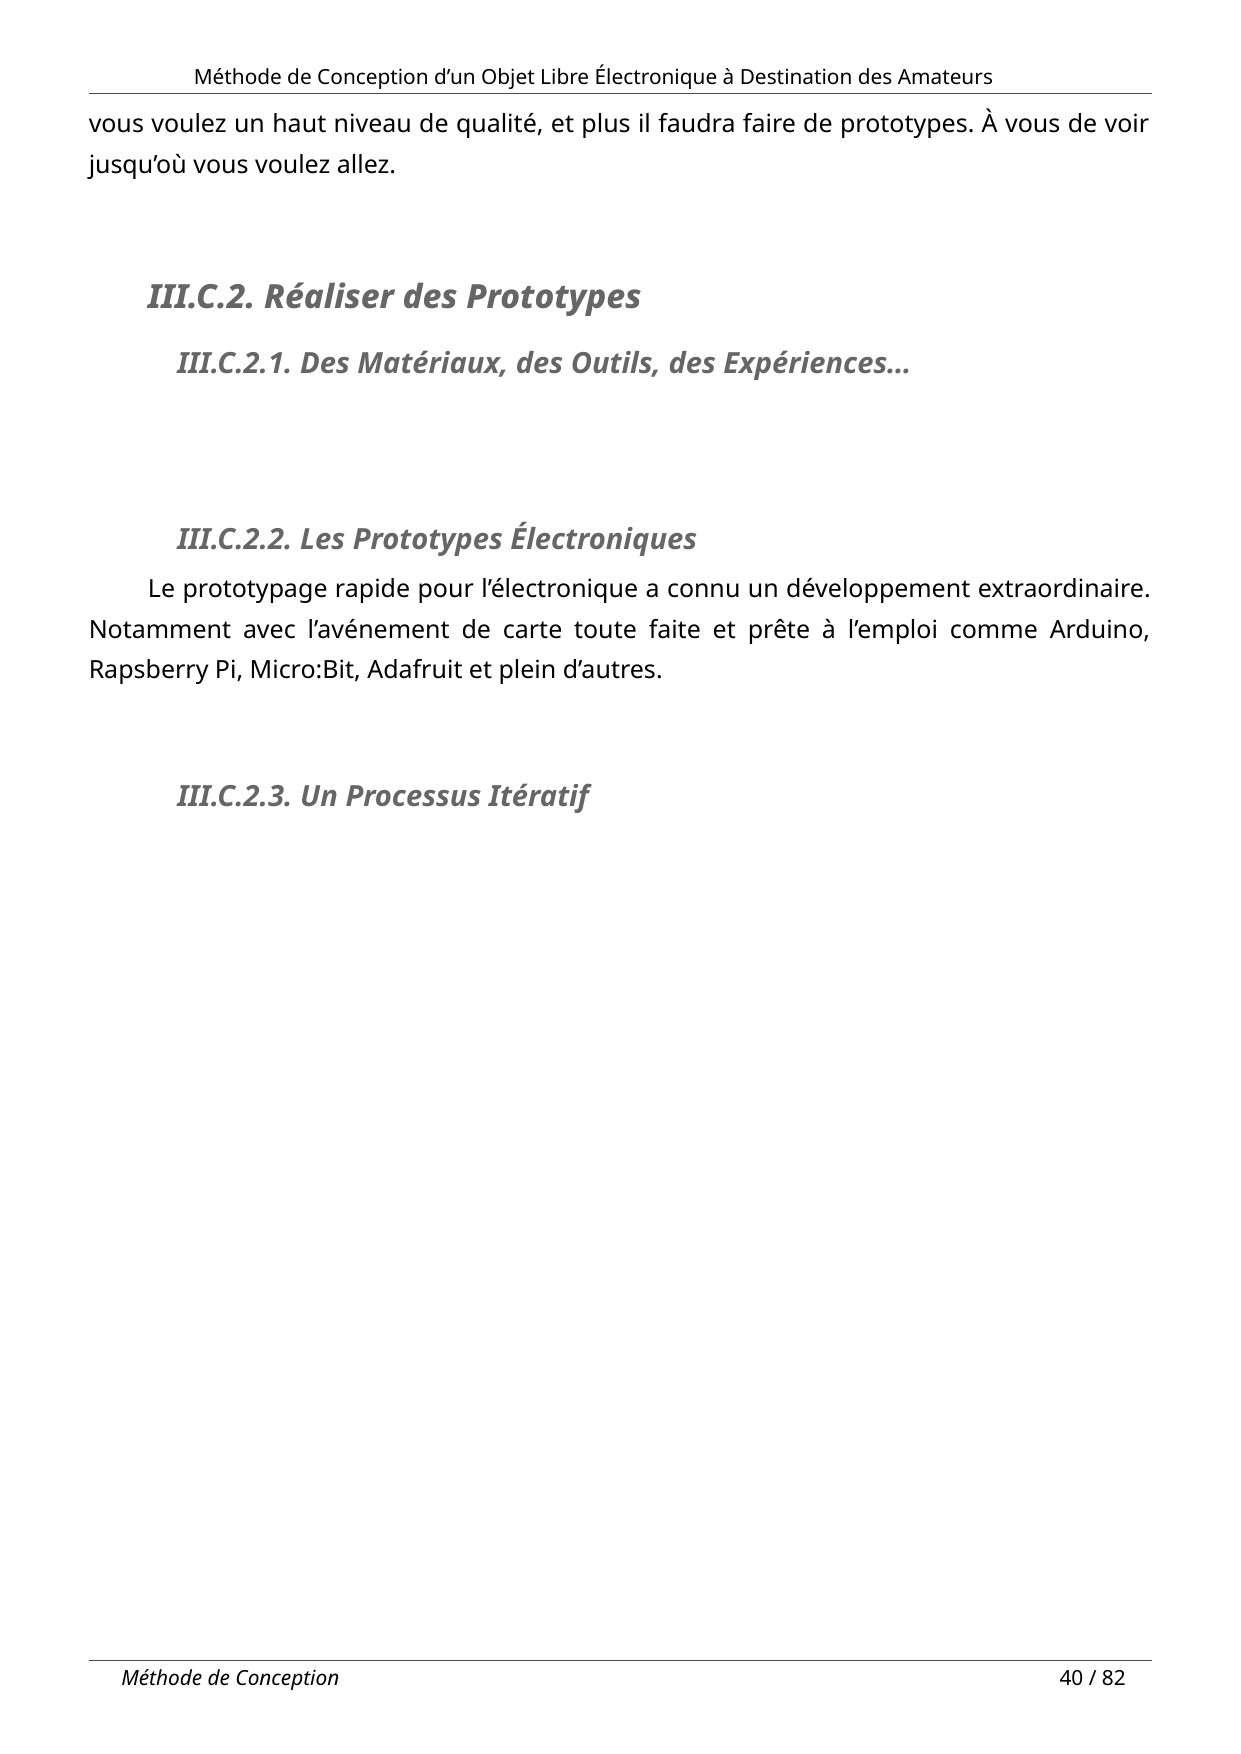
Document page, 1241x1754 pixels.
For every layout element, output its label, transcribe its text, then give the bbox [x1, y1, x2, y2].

subtitle Les Prototypes Électroniques [118, 518, 1152, 558]
subtitle Réaliser des Prototypes [148, 272, 1152, 318]
text vous voulez un haut niveau de qualité, et plus il faudra faire de prototypes. À vous de voir jusqu’où vous voulez allez. [88, 106, 1152, 181]
subtitle Des Matériaux, des Outils, des Expériences… [118, 343, 1152, 382]
text Le prototypage rapide pour l’électronique a connu un développement extraordinaire. Notamment avec l’avénement de carte toute faite et prête à l’emploi comme Arduino, Rapsberry Pi, Micro:Bit, Adafruit et plein d’autres. [88, 571, 1152, 686]
subtitle Un Processus Itératif [118, 776, 1152, 815]
